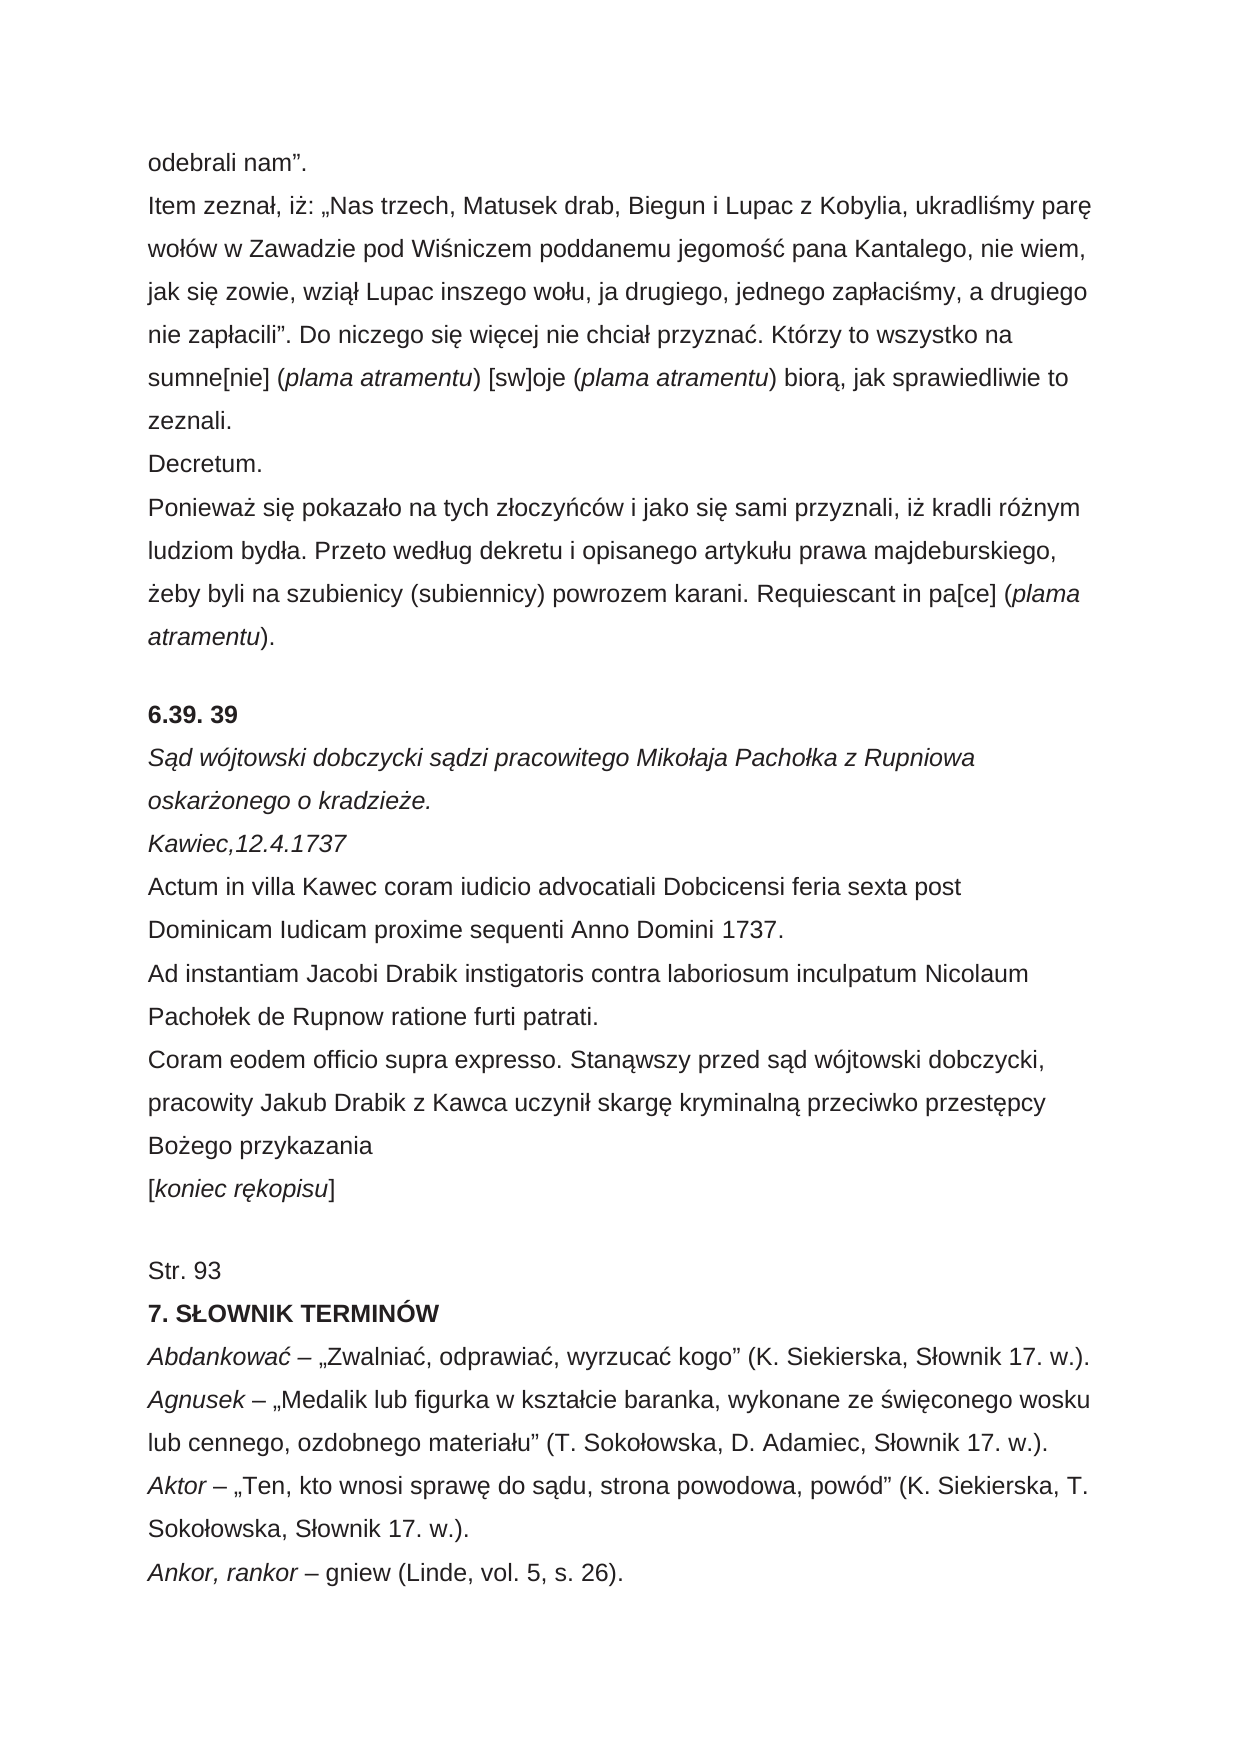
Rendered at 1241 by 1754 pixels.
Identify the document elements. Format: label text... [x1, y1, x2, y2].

text Ankor, rankor – gniew (Linde, vol. 5, s. 26). [148, 1558, 1093, 1586]
text Ponieważ się pokazało na tych złoczyńców i jako się sami przyznali, iż kradli różnym ludziom bydła. Przeto według dekretu i opisanego artykułu prawa majdeburskiego, żeby byli na szubienicy (subiennicy) powrozem karani. Requiescant in pa[ce] (plama atramentu). [148, 493, 1093, 651]
text odebrali nam”. [148, 148, 1093, 176]
text Aktor – „Ten, kto wnosi sprawę do sądu, strona powodowa, powód” (K. Siekierska, T. Sokołowska, Słownik 17. w.). [148, 1471, 1093, 1543]
subtitle 7. SŁOWNIK TERMINÓW [148, 1299, 1093, 1328]
text Coram eodem officio supra expresso. Stanąwszy przed sąd wójtowski dobczycki, pracowity Jakub Drabik z Kawca uczynił skargę kryminalną przeciwko przestępcy Bożego przykazania [148, 1045, 1093, 1160]
text Kawiec,12.4.1737 [148, 829, 1093, 858]
text Item zeznał, iż: „Nas trzech, Matusek drab, Biegun i Lupac z Kobylia, ukradliśmy parę wołów w Zawadzie pod Wiśniczem poddanemu jegomość pana Kantalego, nie wiem, jak się zowie, wziął Lupac inszego wołu, ja drugiego, jednego zapłaciśmy, a drugiego nie zapłacili”. Do niczego się więcej nie chciał przyznać. Którzy to wszystko na sumne[nie] (plama atramentu) [sw]oje (plama atramentu) biorą, jak sprawiedliwie to zeznali. [148, 191, 1093, 435]
text Ad instantiam Jacobi Drabik instigatoris contra laboriosum inculpatum Nicolaum Pachołek de Rupnow ratione furti patrati. [148, 959, 1093, 1031]
text Agnusek – „Medalik lub figurka w kształcie baranka, wykonane ze święconego wosku lub cennego, ozdobnego materiału” (T. Sokołowska, D. Adamiec, Słownik 17. w.). [148, 1385, 1093, 1457]
text Sąd wójtowski dobczycki sądzi pracowitego Mikołaja Pachołka z Rupniowa oskarżonego o kradzieże. [148, 743, 1093, 815]
text Str. 93 [148, 1256, 1093, 1284]
text Abdankować – „Zwalniać, odprawiać, wyrzucać kogo” (K. Siekierska, Słownik 17. w.). [148, 1342, 1093, 1371]
text Actum in villa Kawec coram iudicio advocatiali Dobcicensi feria sexta post Dominicam Iudicam proxime sequenti Anno Domini 1737. [148, 872, 1093, 944]
text Decretum. [148, 449, 1093, 478]
subtitle 6.39. 39 [148, 700, 1093, 729]
text [koniec rękopisu] [148, 1174, 1093, 1203]
